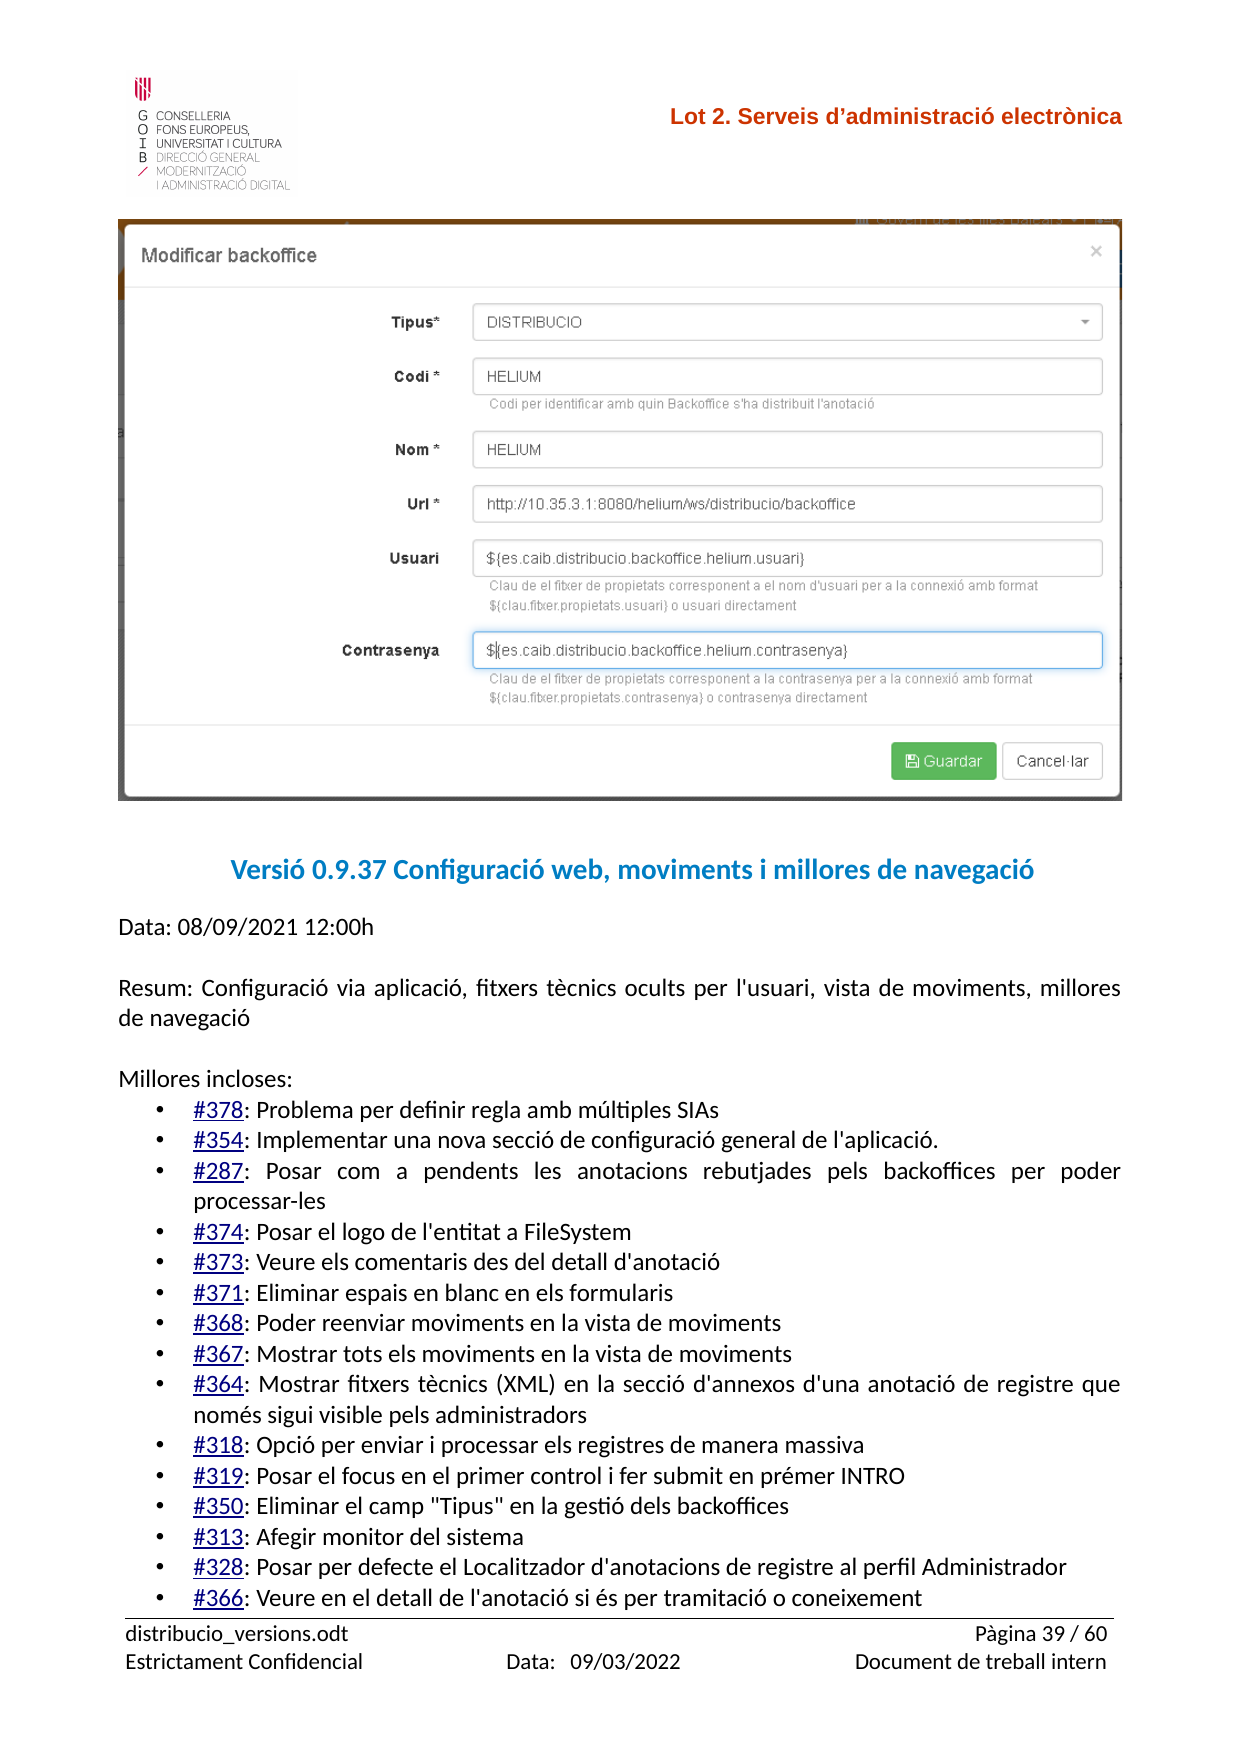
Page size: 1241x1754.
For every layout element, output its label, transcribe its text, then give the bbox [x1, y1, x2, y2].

picture [118, 219, 1123, 801]
list #354: Implementar una nova secció de configuració general de l'aplicació. [156, 1124, 1122, 1155]
list #350: Eliminar el camp "Tipus" en la gestió dels backoffices [156, 1491, 1122, 1521]
list #287: Posar com a pendents les anotacions rebutjades pels backoffices per poder processar-les [156, 1155, 1122, 1216]
list #313: Afegir monitor del sistema [156, 1521, 1122, 1552]
list #373: Veure els comentaris des del detall d'anotació [156, 1246, 1122, 1277]
list #368: Poder reenviar moviments en la vista de moviments [156, 1307, 1122, 1338]
list #371: Eliminar espais en blanc en els formularis [156, 1277, 1122, 1307]
list #328: Posar per defecte el Localitzador d'anotacions de registre al perfil Administrador [156, 1552, 1122, 1582]
list #378: Problema per definir regla amb múltiples SIAs [156, 1094, 1122, 1124]
list #364: Mostrar fitxers tècnics (XML) en la secció d'annexos d'una anotació de registre que només sigui visible pels administradors [156, 1368, 1122, 1429]
text Data: 08/09/2021 12:00h [118, 911, 1122, 941]
subtitle Versió 0.9.37 Configuració web, moviments i millores de navegació [153, 851, 1122, 887]
list #318: Opció per enviar i processar els registres de manera massiva [156, 1429, 1122, 1460]
picture [126, 70, 299, 197]
list #374: Posar el logo de l'entitat a FileSystem [156, 1216, 1122, 1246]
text Resum: Configuració via aplicació, fitxers tècnics ocults per l'usuari, vista de moviments, millores de navegació [118, 972, 1122, 1033]
list #367: Mostrar tots els moviments en la vista de moviments [156, 1338, 1122, 1368]
list #319: Posar el focus en el primer control i fer submit en prémer INTRO [156, 1460, 1122, 1491]
text Millores incloses: [118, 1063, 1122, 1094]
list #366: Veure en el detall de l'anotació si és per tramitació o coneixement [156, 1582, 1122, 1613]
